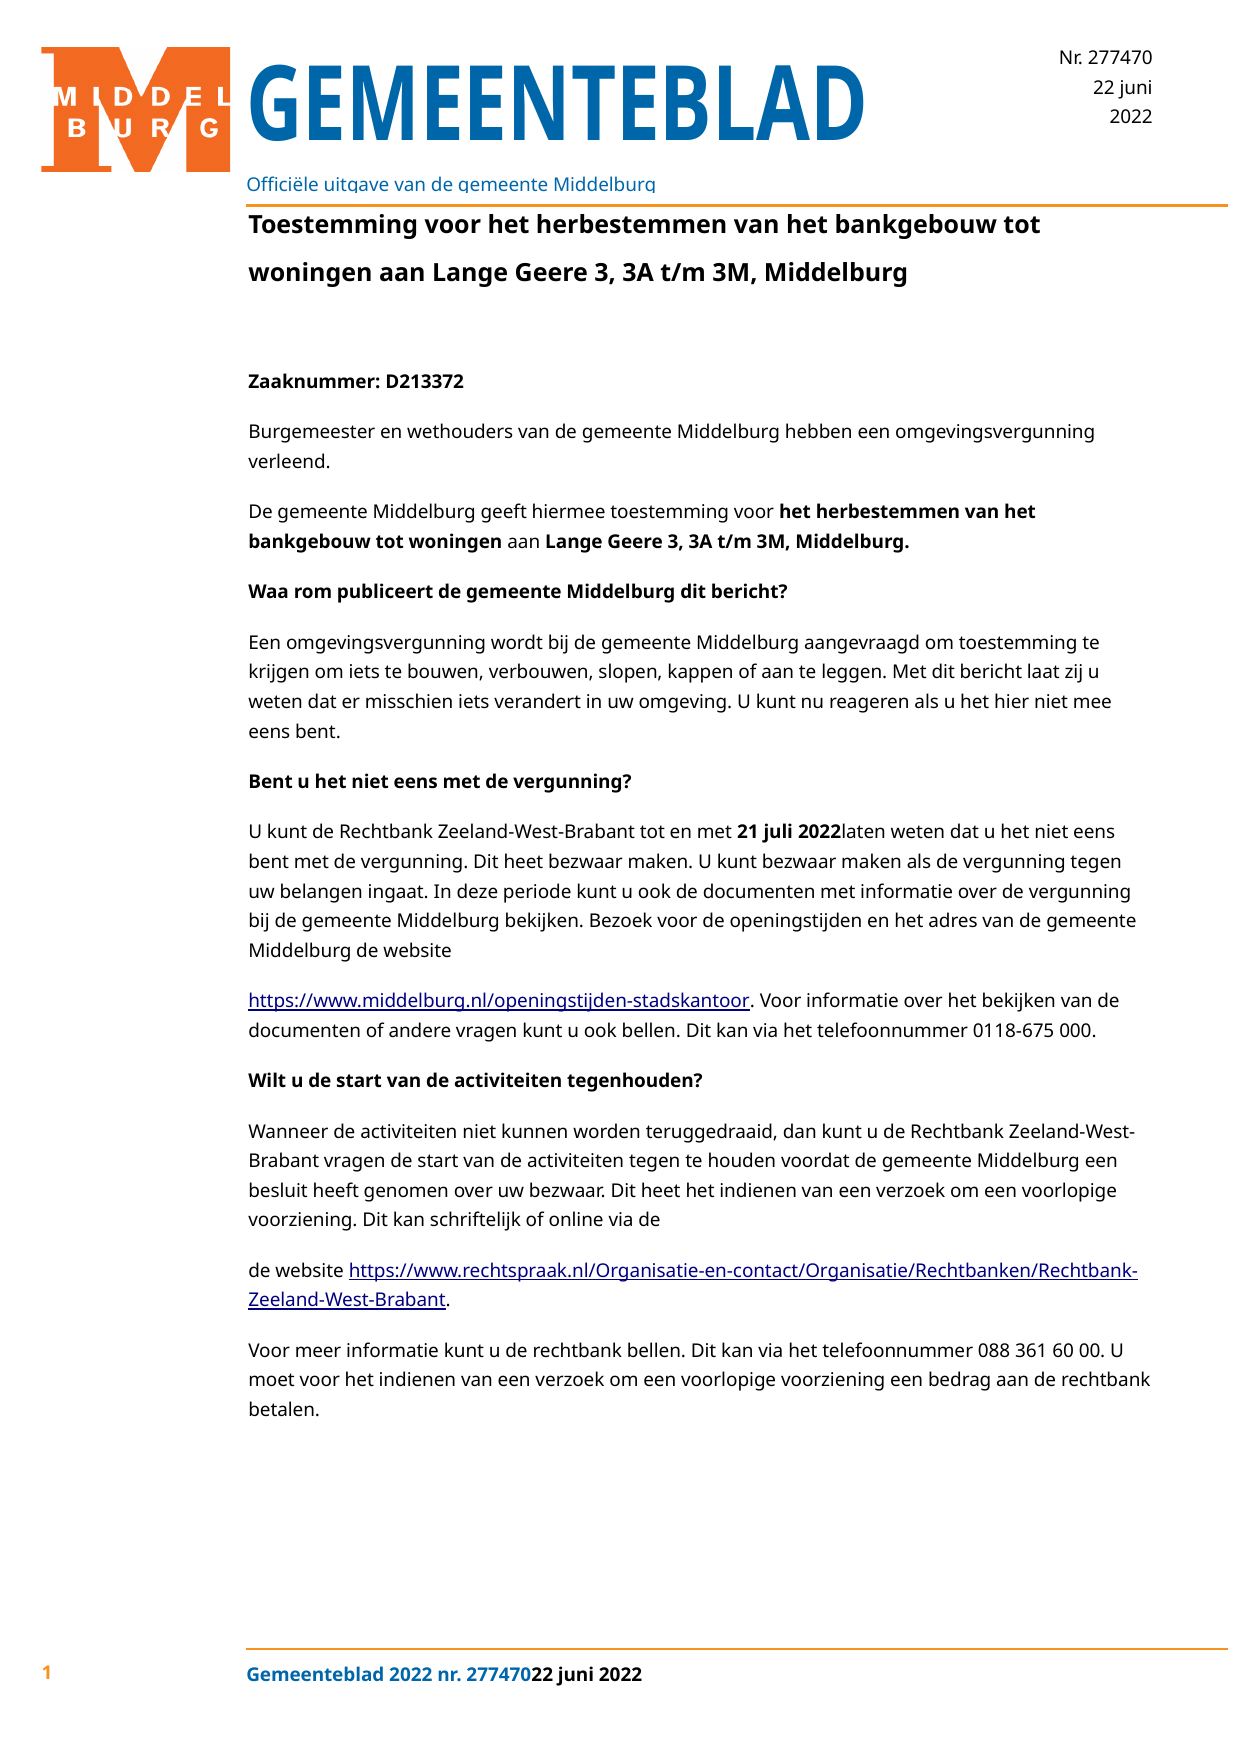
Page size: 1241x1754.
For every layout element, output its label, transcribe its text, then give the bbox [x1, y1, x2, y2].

text de website https://www.rechtspraak.nl/Organisatie-en-contact/Organisatie/Rechtbanken/Rechtbank-Zeeland-West-Brabant. [248, 1257, 1152, 1312]
text Wanneer de activiteiten niet kunnen worden teruggedraaid, dan kunt u de Rechtbank Zeeland-West-Brabant vragen de start van de activiteiten tegen te houden voordat de gemeente Middelburg een besluit heeft genomen over uw bezwaar. Dit heet het indienen van een verzoek om een voorlopige voorziening. Dit kan schriftelijk of online via de [248, 1118, 1152, 1232]
text https://www.middelburg.nl/openingstijden-stadskantoor. Voor informatie over het bekijken van de documenten of andere vragen kunt u ook bellen. Dit kan via het telefoonnummer 0118-675 000. [248, 987, 1152, 1043]
text Voor meer informatie kunt u de rechtbank bellen. Dit kan via het telefoonnummer 088 361 60 00. U moet voor het indienen van een verzoek om een voorlopige voorziening een bedrag aan de rechtbank betalen. [248, 1337, 1152, 1422]
text Burgemeester en wethouders van de gemeente Middelburg hebben een omgevingsvergunning verleend. [248, 419, 1152, 474]
text Zaaknummer: D213372 [248, 368, 1152, 394]
picture [41, 47, 231, 172]
text De gemeente Middelburg geeft hiermee toestemming voor het herbestemmen van het bankgebouw tot woningen aan Lange Geere 3, 3A t/m 3M, Middelburg. [248, 499, 1152, 554]
text Toestemming voor het herbestemmen van het bankgebouw tot woningen aan Lange Geere 3, 3A t/m 3M, Middelburg [248, 207, 1152, 288]
text Een omgevingsvergunning wordt bij de gemeente Middelburg aangevraagd om toestemming te krijgen om iets te bouwen, verbouwen, slopen, kappen of aan te leggen. Met dit bericht laat zij u weten dat er misschien iets verandert in uw omgeving. U kunt nu reageren als u het hier niet mee eens bent. [248, 629, 1152, 744]
text Wilt u de start van de activiteiten tegenhouden? [248, 1067, 1152, 1093]
text Waa rom publiceert de gemeente Middelburg dit bericht? [248, 579, 1152, 604]
text U kunt de Rechtbank Zeeland-West-Brabant tot en met 21 juli 2022laten weten dat u het niet eens bent met de vergunning. Dit heet bezwaar maken. U kunt bezwaar maken als de vergunning tegen uw belangen ingaat. In deze periode kunt u ook de documenten met informatie over de vergunning bij de gemeente Middelburg bekijken. Bezoek voor de openingstijden en het adres van de gemeente Middelburg de website [248, 819, 1152, 963]
text Bent u het niet eens met de vergunning? [248, 768, 1152, 794]
